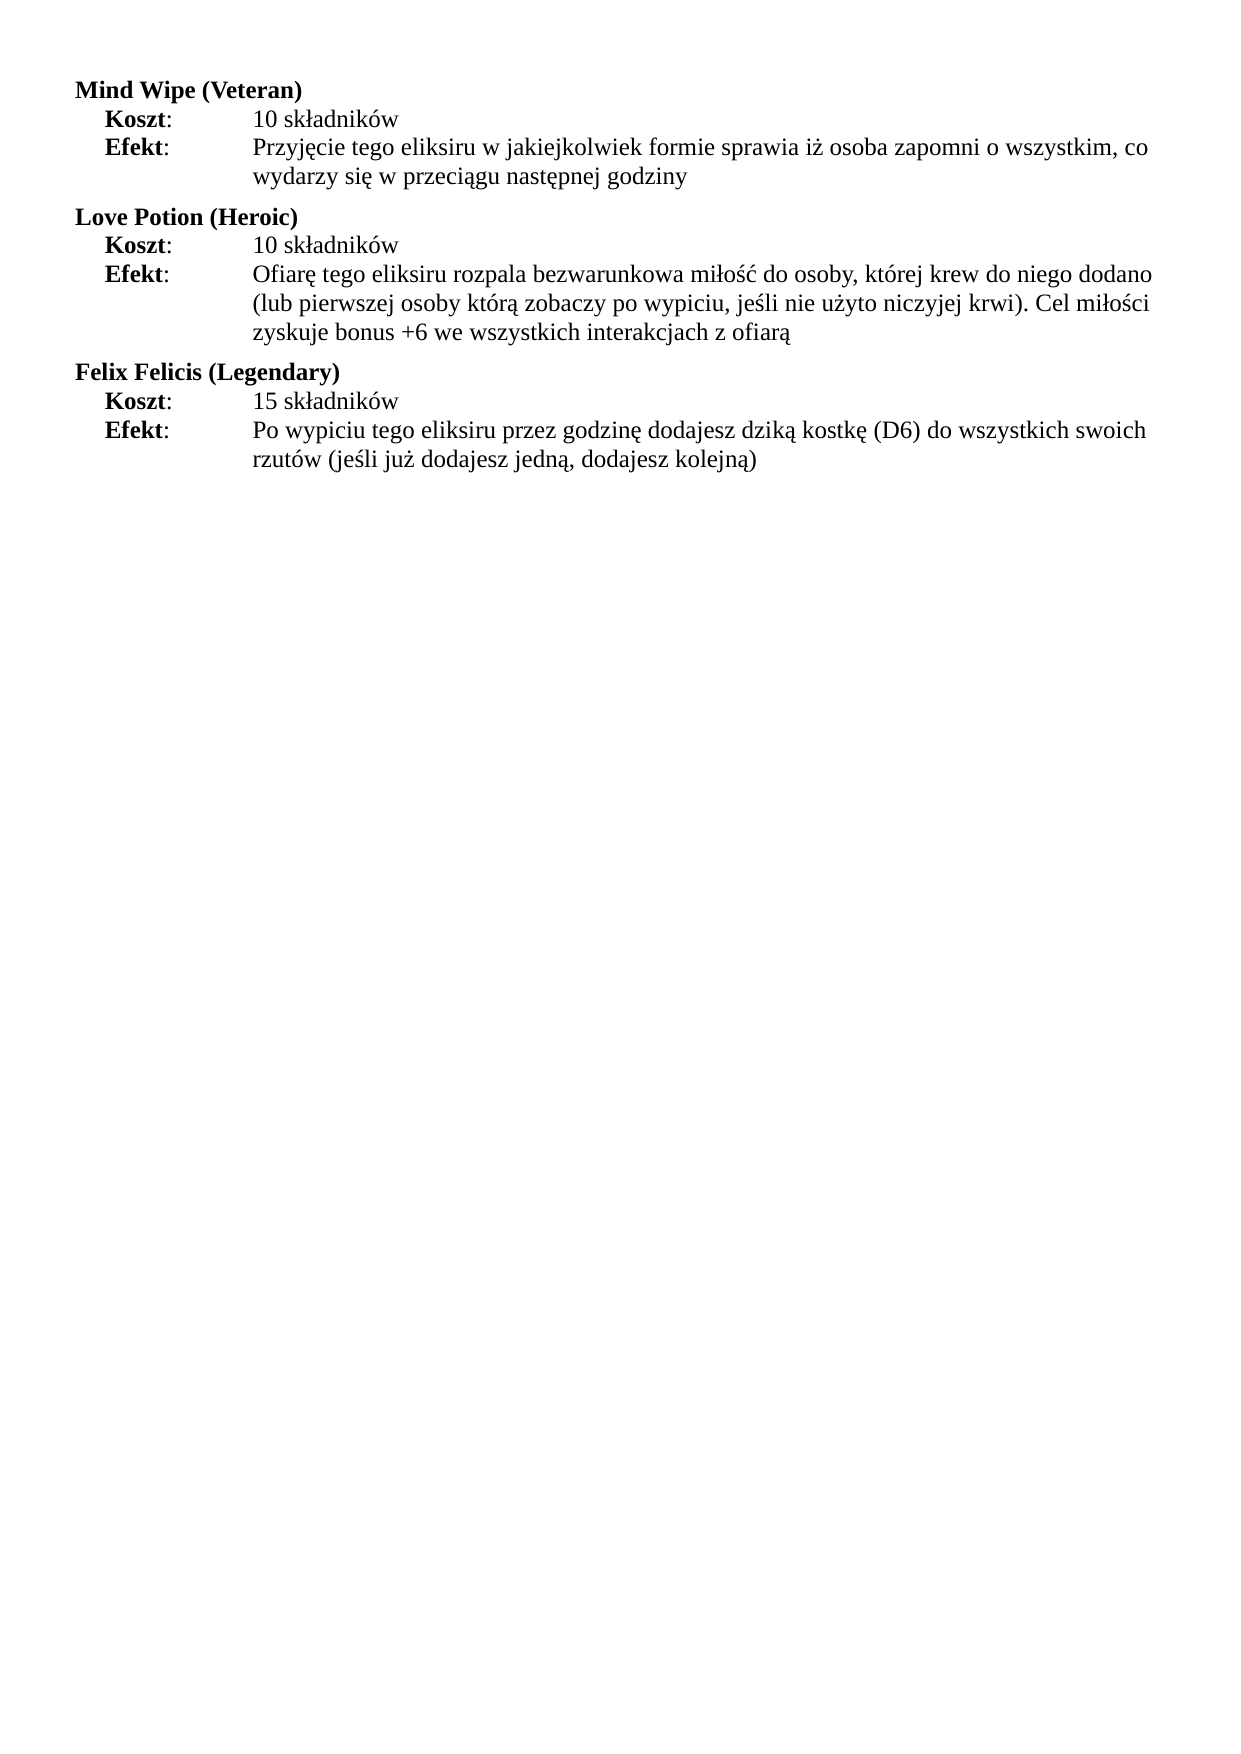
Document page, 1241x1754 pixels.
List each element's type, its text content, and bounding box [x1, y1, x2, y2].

text Love Potion (Heroic) Koszt: 10 składników Efekt: Ofiarę tego eliksiru rozpala bezwarunkowa miłość do osoby, której krew do niego dodano (lub pierwszej osoby którą zobaczy po wypiciu, jeśli nie użyto niczyjej krwi). Cel miłości zyskuje bonus +6 we wszystkich interakcjach z ofiarą [75, 202, 1165, 346]
text Mind Wipe (Veteran) Koszt: 10 składników Efekt: Przyjęcie tego eliksiru w jakiejkolwiek formie sprawia iż osoba zapomni o wszystkim, co wydarzy się w przeciągu następnej godziny [75, 75, 1165, 190]
text Felix Felicis (Legendary) Koszt: 15 składników Efekt: Po wypiciu tego eliksiru przez godzinę dodajesz dziką kostkę (D6) do wszystkich swoich rzutów (jeśli już dodajesz jedną, dodajesz kolejną) [75, 357, 1165, 472]
